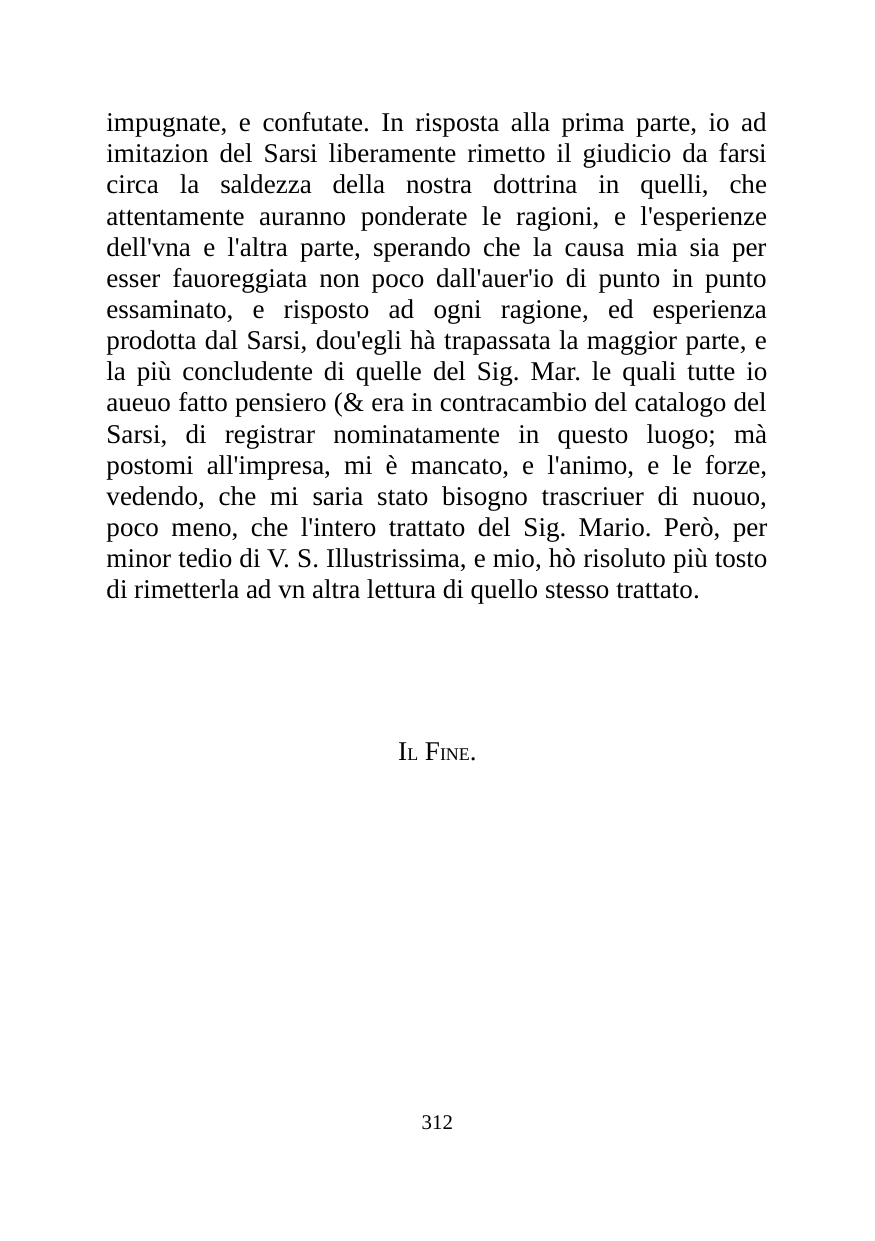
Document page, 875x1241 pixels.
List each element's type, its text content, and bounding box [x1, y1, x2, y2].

text Il Fine. [106, 734, 768, 766]
text impugnate, e confutate. In risposta alla prima parte, io ad imitazion del Sarsi liberamente rimetto il giudicio da farsi circa la saldezza della nostra dottrina in quelli, che attentamente auranno ponderate le ragioni, e l'esperienze dell'vna e l'altra parte, sperando che la causa mia sia per esser fauoreggiata non poco dall'auer'io di punto in punto essaminato, e risposto ad ogni ragione, ed esperienza prodotta dal Sarsi, dou'egli hà trapassata la maggior parte, e la più concludente di quelle del Sig. Mar. le quali tutte io aueuo fatto pensiero (& era in contracambio del catalogo del Sarsi, di registrar nominatamente in questo luogo; mà postomi all'impresa, mi è mancato, e l'animo, e le forze, vedendo, che mi saria stato bisogno trascriuer di nuouo, poco meno, che l'intero trattato del Sig. Mario. Però, per minor tedio di V. S. Illustrissima, e mio, hò risoluto più tosto di rimetterla ad vn altra lettura di quello stesso trattato. [106, 106, 768, 604]
